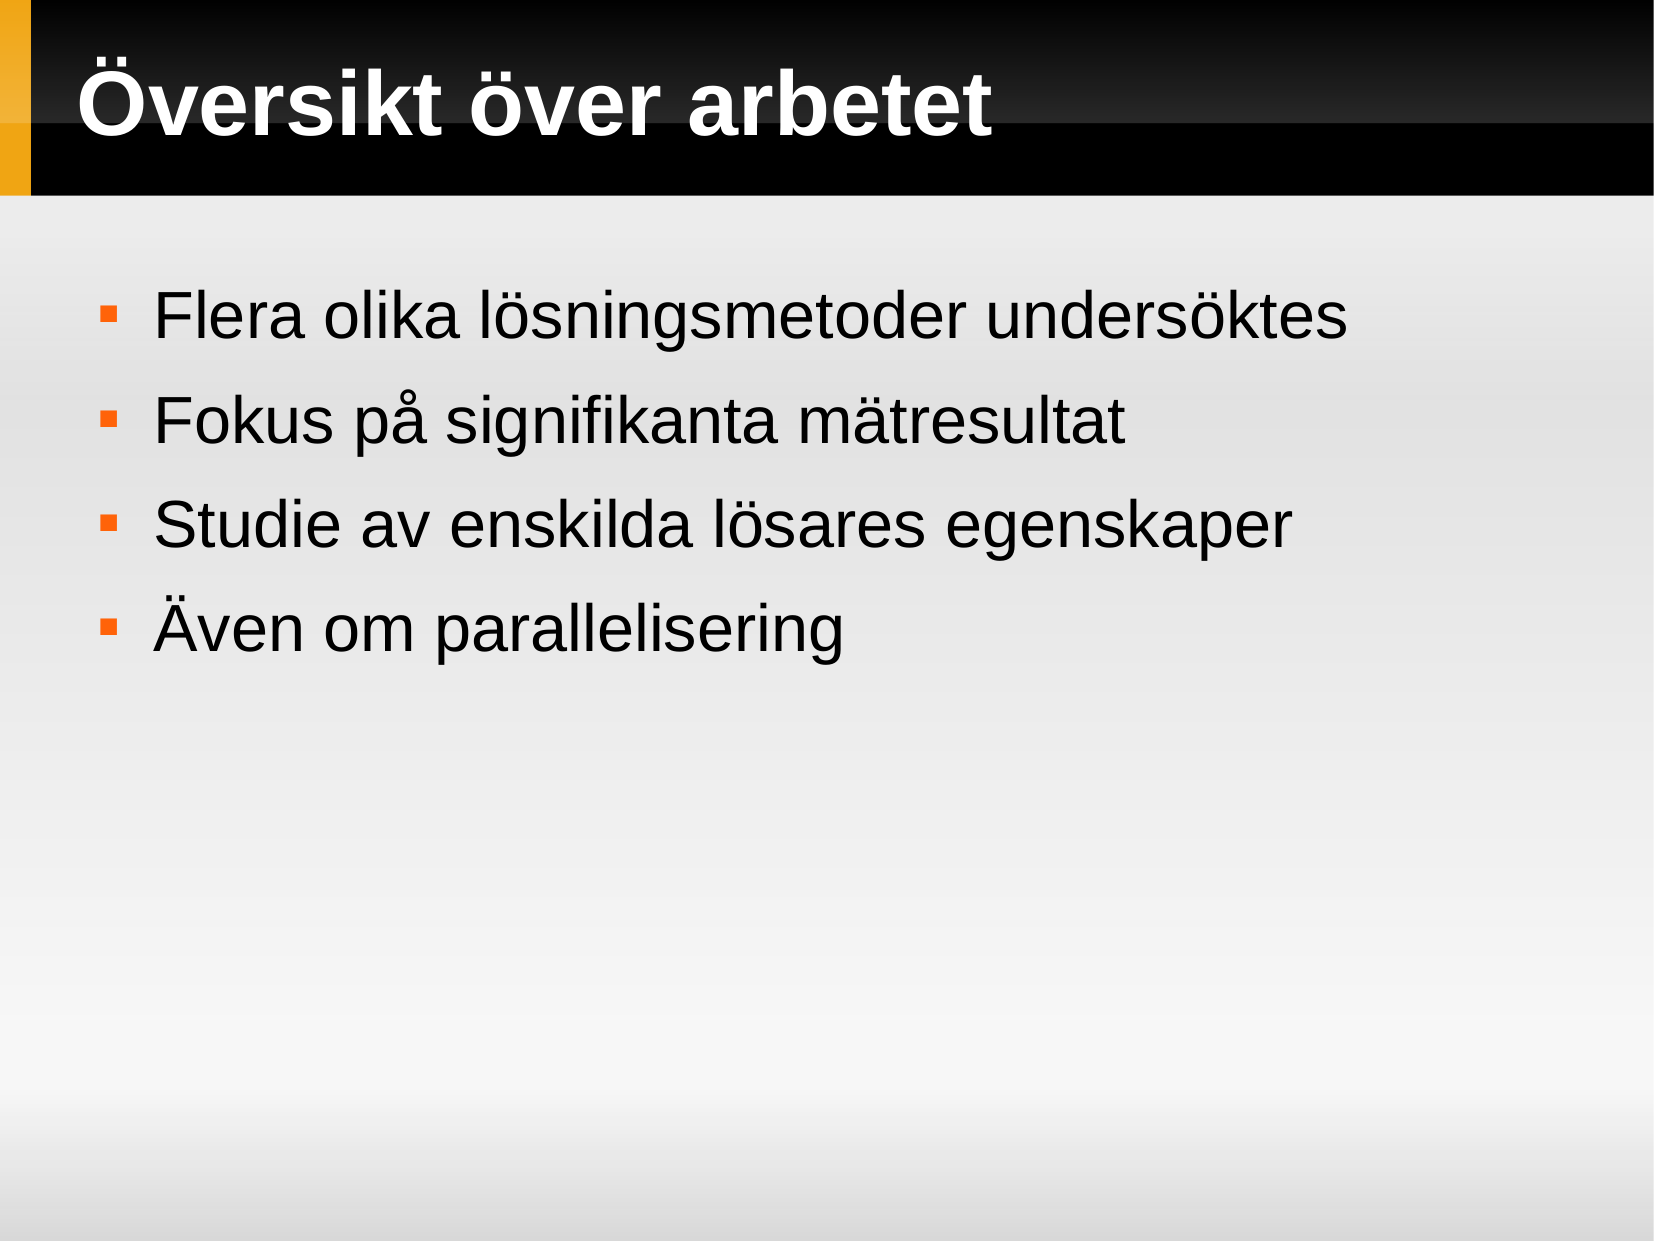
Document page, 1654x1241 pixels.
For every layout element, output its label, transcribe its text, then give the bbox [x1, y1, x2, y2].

title Översikt över arbetet [76, 0, 1565, 208]
picture [0, 0, 1654, 1241]
list Flera olika lösningsmetoder undersöktes Fokus på signifikanta mätresultat Studie av enskilda lösares egenskaper Även om parallelisering [82, 278, 1571, 1097]
